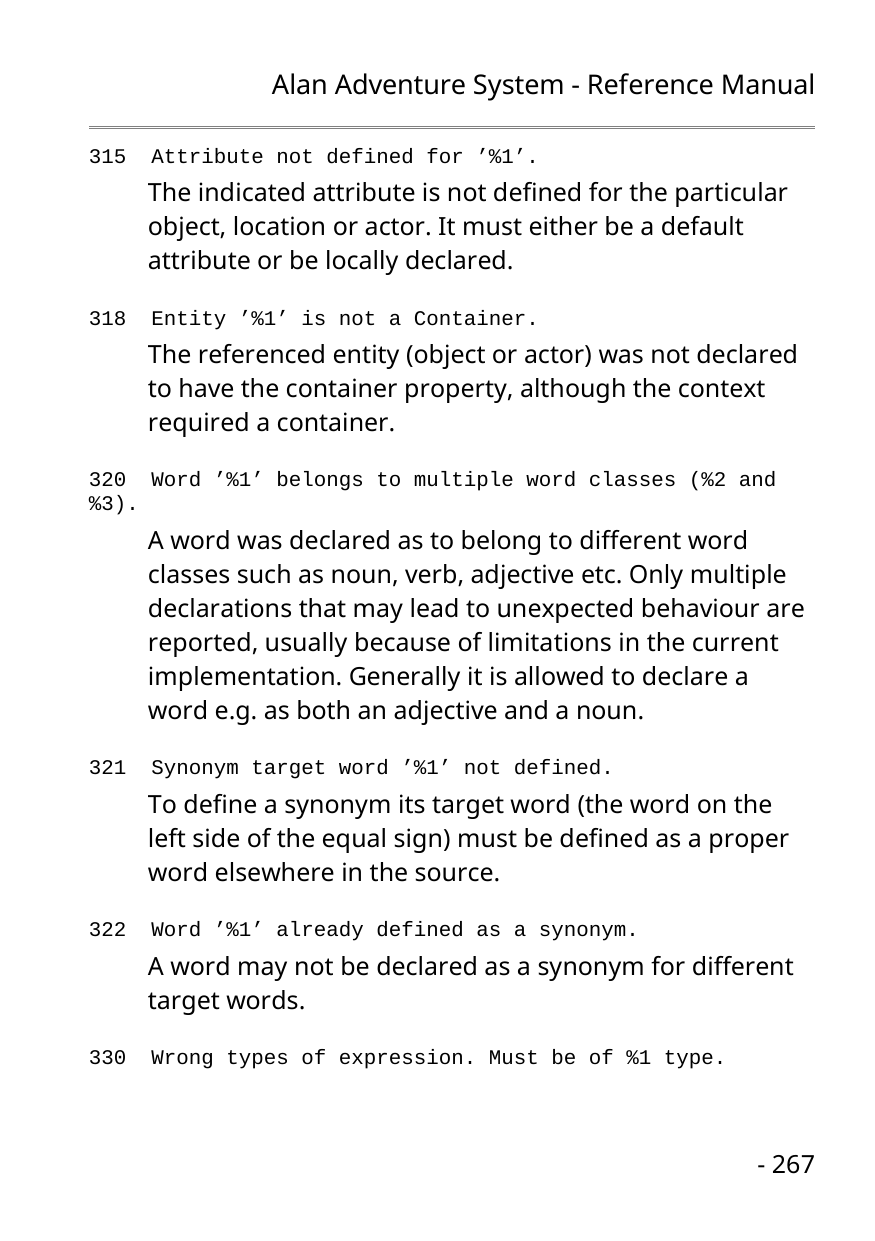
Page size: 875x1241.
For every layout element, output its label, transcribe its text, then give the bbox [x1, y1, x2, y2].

text The referenced entity (object or actor) was not declared to have the container property, although the context required a container. [148, 337, 815, 439]
text 322 Word ’%1’ already defined as a synonym. [88, 919, 815, 943]
text A word may not be declared as a synonym for different target words. [148, 949, 815, 1017]
text 321 Synonym target word ’%1’ not defined. [88, 757, 815, 781]
text The indicated attribute is not defined for the particular object, location or actor. It must either be a default attribute or be locally declared. [148, 175, 815, 277]
text To define a synonym its target word (the word on the left side of the equal sign) must be defined as a proper word elsewhere in the source. [148, 787, 815, 889]
text 315 Attribute not defined for ’%1’. [88, 146, 815, 169]
text 318 Entity ’%1’ is not a Container. [88, 307, 815, 331]
text 320 Word ’%1’ belongs to multiple word classes (%2 and %3). [88, 469, 815, 517]
text A word was declared as to belong to different word classes such as noun, verb, adjective etc. Only multiple declarations that may lead to unexpected behaviour are reported, usually because of limita­tions in the current implementation. Generally it is allowed to declare a word e.g. as both an adjective and a noun. [148, 523, 815, 727]
text 330 Wrong types of expression. Must be of %1 type. [88, 1047, 815, 1071]
